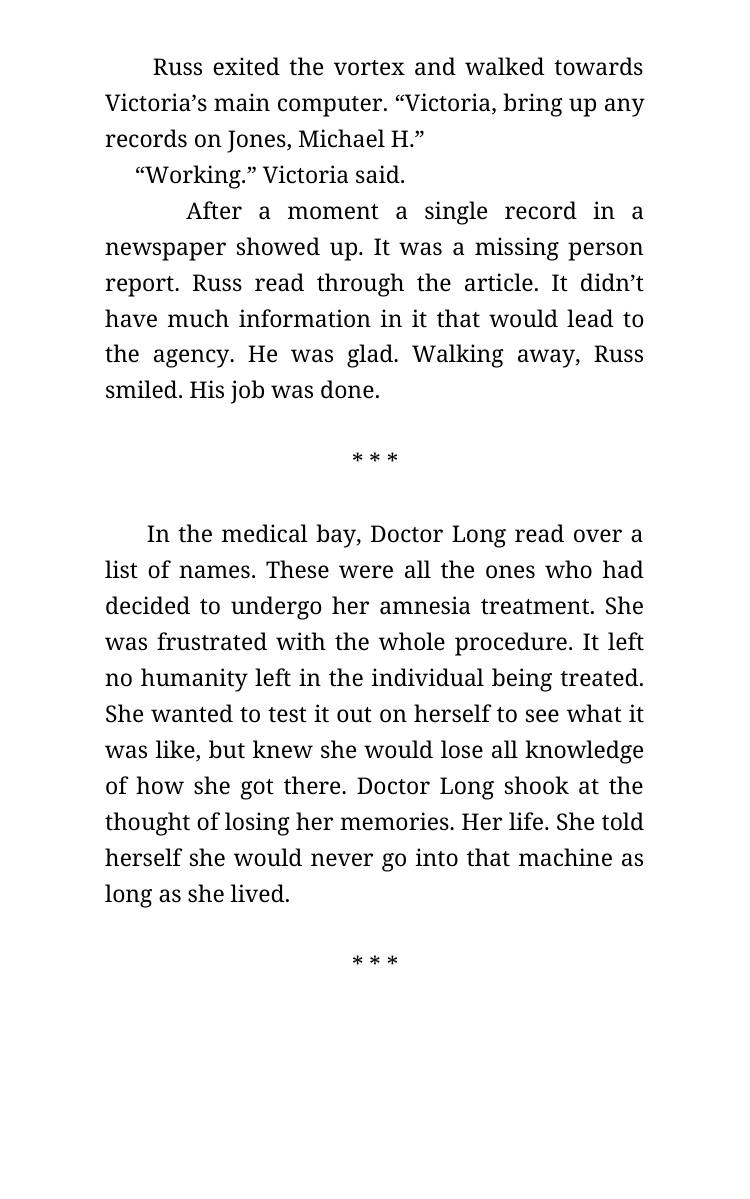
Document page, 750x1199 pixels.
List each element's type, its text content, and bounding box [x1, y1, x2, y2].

text * * * [105, 949, 645, 981]
text In the medical bay, Doctor Long read over a list of names. These were all the ones who had decided to undergo her amnesia treatment. She was frustrated with the whole procedure. It left no humanity left in the individual being treated. She wanted to test it out on herself to see what it was like, but knew she would lose all knowledge of how she got there. Doctor Long shook at the thought of losing her memories. Her life. She told herself she would never go into that machine as long as she lived. [105, 518, 645, 909]
text Russ exited the vortex and walked towards Victoria’s main computer. “Victoria, bring up any records on Jones, Michael H.” [105, 51, 645, 154]
text * * * [105, 446, 645, 477]
text “Working.” Victoria said. [105, 159, 645, 190]
text After a moment a single record in a newspaper showed up. It was a missing person report. Russ read through the article. It didn’t have much information in it that would lead to the agency. He was glad. Walking away, Russ smiled. His job was done. [105, 195, 645, 406]
